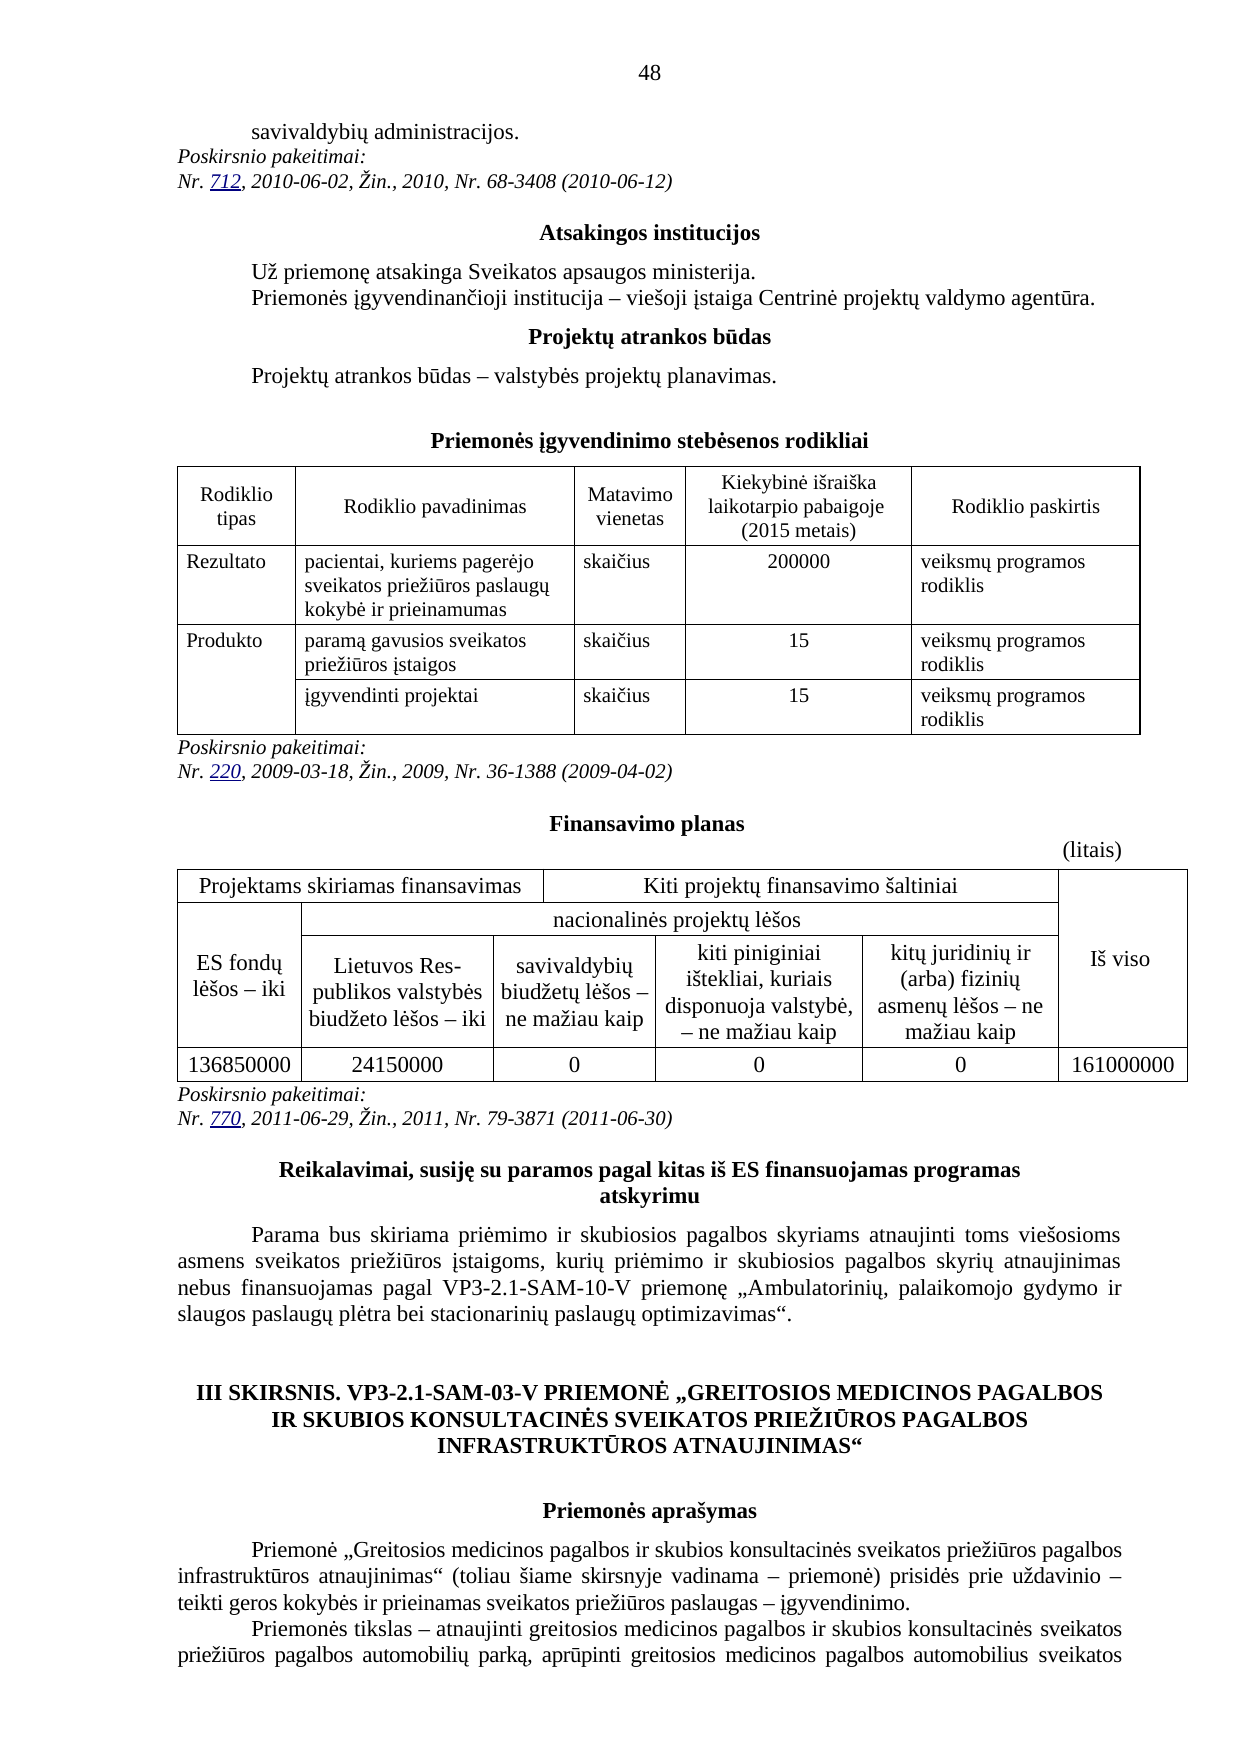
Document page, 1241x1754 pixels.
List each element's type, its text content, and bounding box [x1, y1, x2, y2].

table_cell Rezultato [178, 546, 295, 624]
text Priemonė „Greitosios medicinos pagalbos ir skubios konsultacinės sveikatos priežiūros pagalbos infrastruktūros atnaujinimas“ (toliau šiame skirsnyje vadinama – priemonė) prisidės prie uždavinio – teikti geros kokybės ir prieinamas sveikatos priežiūros paslaugas – įgyvendinimo. [177, 1536, 1122, 1615]
table_cell paramą gavusios sveikatos priežiūros įstaigos [296, 625, 574, 679]
table_cell 0 [494, 1048, 655, 1081]
text Projektų atrankos būdas – valstybės projektų planavimas. [177, 362, 1122, 388]
text Reikalavimai, susiję su paramos pagal kitas iš ES finansuojamas programas atskyrimu [177, 1156, 1122, 1209]
table_cell 0 [863, 1048, 1058, 1081]
table_header Rodiklio tipas [178, 467, 295, 545]
table_header Matavimo vienetas [575, 467, 685, 545]
table_cell skaičius [575, 625, 685, 679]
text Priemonės įgyvendinančioji institucija – viešoji įstaiga Centrinė projektų valdymo agentūra. [177, 284, 1122, 311]
text Priemonės tikslas – atnaujinti greitosios medicinos pagalbos ir skubios konsultacinės sveikatos priežiūros pagalbos automobilių parką, aprūpinti greitosios medicinos pagalbos automobilius sveikatos [177, 1615, 1122, 1668]
table_cell 136850000 [178, 1048, 301, 1081]
table_header Projektams skiriamas finansavimas [178, 870, 543, 902]
table_cell veiksmų programos rodiklis [912, 546, 1139, 624]
table_cell 24150000 [302, 1048, 493, 1081]
table_cell veiksmų programos rodiklis [912, 625, 1139, 679]
table_cell savivaldybių biudžetų lėšos – ne mažiau kaip [494, 936, 655, 1047]
table_cell 15 [686, 680, 911, 734]
text Finansavimo planas [177, 809, 1122, 836]
table_header Iš viso [1059, 870, 1187, 1047]
table_cell skaičius [575, 680, 685, 734]
text Projektų atrankos būdas [177, 323, 1122, 349]
table_cell Lietuvos Res­publikos valsty­bės biudžeto lėšos – iki [302, 936, 493, 1047]
table_cell 0 [656, 1048, 862, 1081]
table_cell skaičius [575, 546, 685, 624]
text Priemonės įgyvendinimo stebėsenos rodikliai [177, 427, 1122, 453]
text Parama bus skiriama priėmimo ir skubiosios pagalbos skyriams atnaujinti toms viešosioms asmens sveikatos priežiūros įstaigoms, kurių priėmimo ir skubiosios pagalbos skyrių atnaujinimas nebus finansuojamas pagal VP3-2.1-SAM-10-V priemonę „Ambulatorinių, palaikomojo gydymo ir slaugos paslaugų plėtra bei stacionarinių paslaugų optimizavimas“. [177, 1221, 1122, 1327]
text Poskirsnio pakeitimai: [177, 735, 1122, 759]
text Priemonės aprašymas [177, 1497, 1122, 1524]
subtitle III SKIRSNIS. VP3-2.1-SAM-03-V PRIEMONĖ „GREITOSIOS MEDICINOS PAGALBOS IR SKUBIOS KONSULTACINĖS SVEIKATOS PRIEŽIŪROS PAGALBOS INFRASTRUKTŪROS ATNAUJINIMAS“ [177, 1379, 1122, 1458]
table_cell kiti piniginiai ištekliai, kuriais disponuoja valstybė, – ne mažiau kaip [656, 936, 862, 1047]
table_cell nacionalinės projektų lėšos [302, 903, 1058, 935]
table_header Kiekybinė išraiška laikotarpio pabaigoje (2015 metais) [686, 467, 911, 545]
table_cell ES fondų lėšos – iki [178, 903, 301, 1047]
text Poskirsnio pakeitimai: [177, 1082, 1122, 1106]
table_cell įgyvendinti projektai [296, 680, 574, 734]
table_header Rodiklio pavadinimas [296, 467, 574, 545]
table_header Rodiklio paskirtis [912, 467, 1139, 545]
table_cell 15 [686, 625, 911, 679]
text Nr. 220, 2009-03-18, Žin., 2009, Nr. 36-1388 (2009-04-02) [177, 759, 1122, 783]
text Poskirsnio pakeitimai: [177, 144, 1122, 168]
table_cell veiksmų programos rodiklis [912, 680, 1139, 734]
text Už priemonę atsakinga Sveikatos apsaugos ministerija. [177, 258, 1122, 284]
text Nr. 770, 2011-06-29, Žin., 2011, Nr. 79-3871 (2011-06-30) [177, 1106, 1122, 1130]
table_cell Produkto [178, 625, 295, 734]
table_cell kitų juridinių ir (arba) fizinių asmenų lėšos – ne mažiau kaip [863, 936, 1058, 1047]
table_cell 161000000 [1059, 1048, 1187, 1081]
text (litais) [177, 836, 1122, 862]
text Atsakingos institucijos [177, 219, 1122, 245]
table_cell 200000 [686, 546, 911, 624]
text savivaldybių administracijos. [177, 118, 1122, 144]
text Nr. 712, 2010-06-02, Žin., 2010, Nr. 68-3408 (2010-06-12) [177, 168, 1122, 193]
table_header Kiti projektų finansavimo šaltiniai [544, 870, 1058, 902]
table_cell pacientai, kuriems pagerėjo sveikatos priežiūros paslaugų kokybė ir prieinamumas [296, 546, 574, 624]
